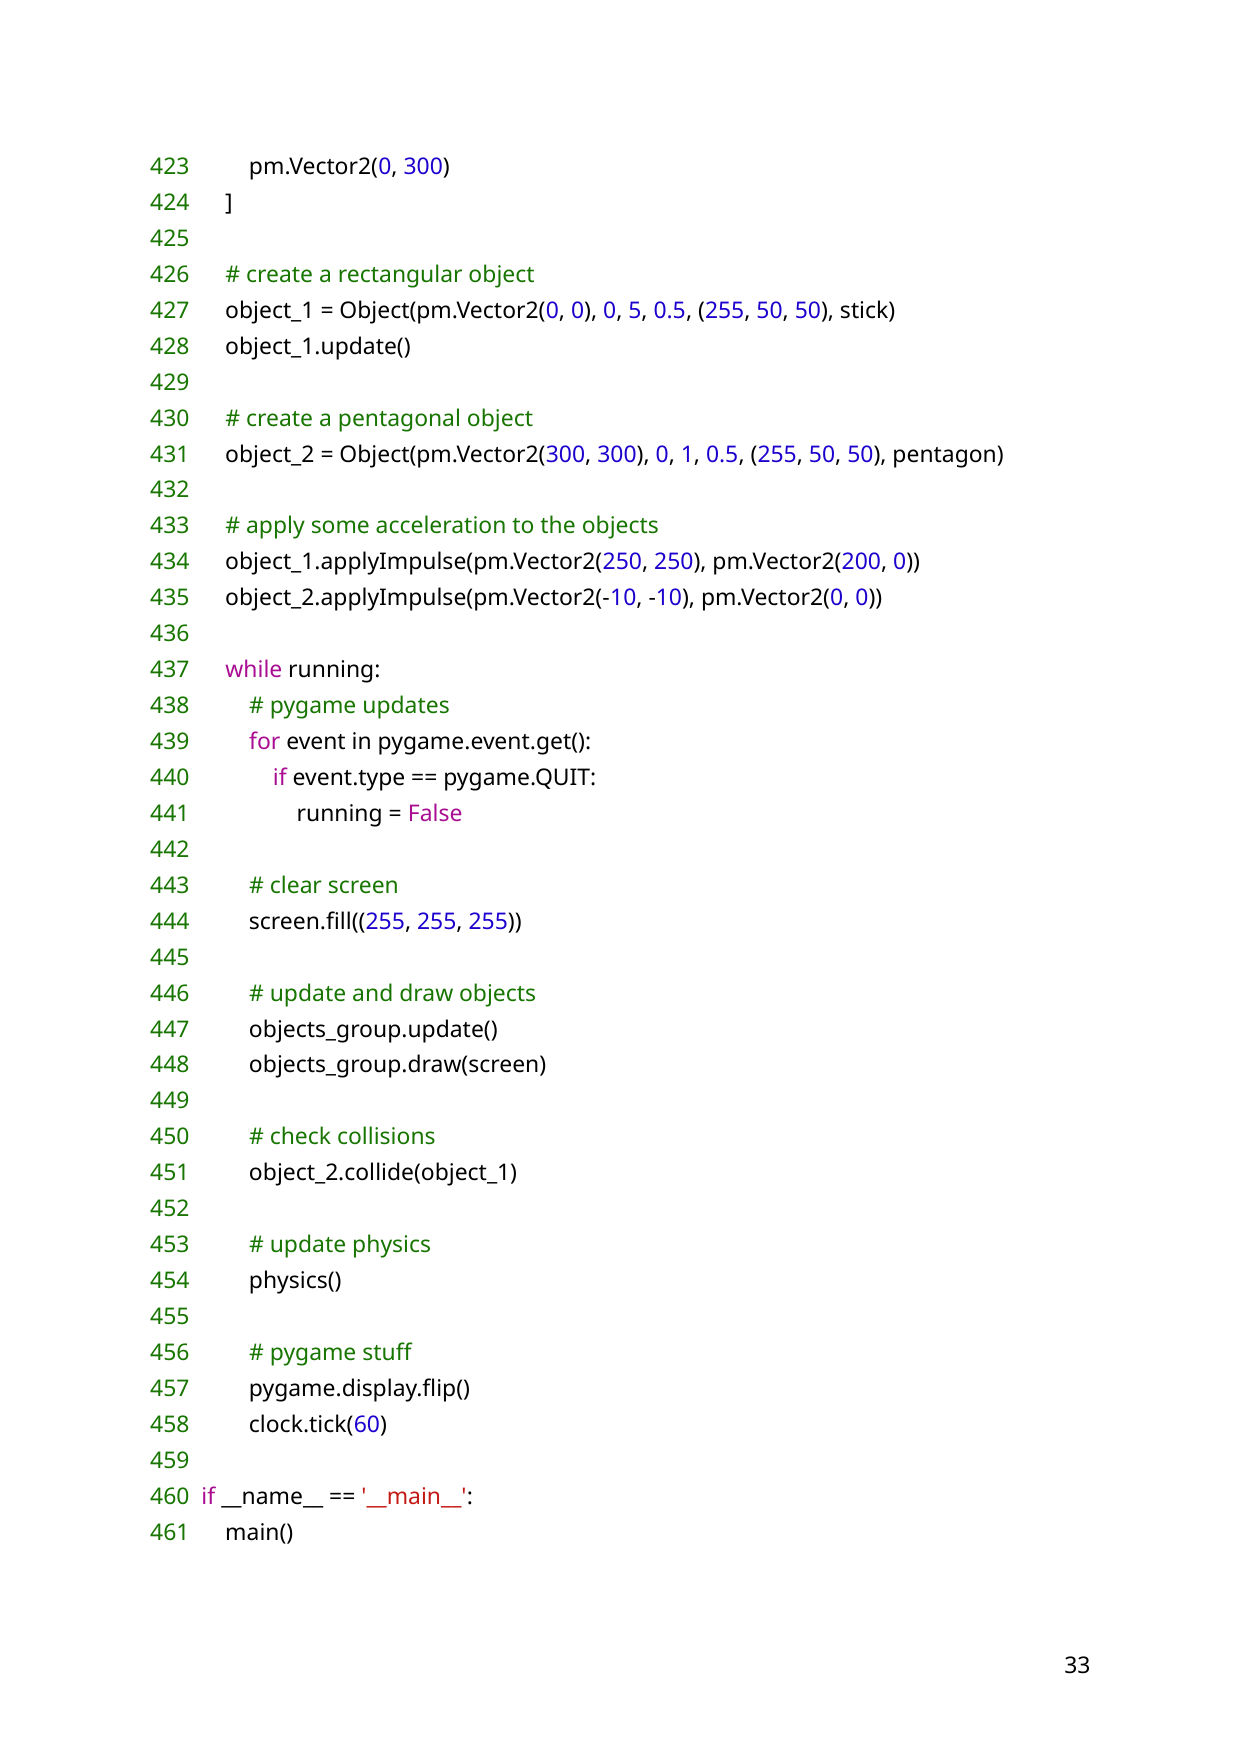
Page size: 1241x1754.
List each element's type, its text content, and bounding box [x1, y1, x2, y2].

text 452 [150, 1192, 1090, 1223]
text 444 screen.fill((255, 255, 255)) [150, 905, 1090, 936]
text 450 # check collisions [150, 1120, 1090, 1152]
text 429 [150, 366, 1090, 397]
text 424 ] [150, 186, 1090, 217]
text 439 for event in pygame.event.get(): [150, 725, 1090, 756]
text 455 [150, 1300, 1090, 1331]
text 448 objects_group.draw(screen) [150, 1048, 1090, 1080]
text 457 pygame.display.flip() [150, 1372, 1090, 1403]
text 456 # pygame stuff [150, 1336, 1090, 1367]
text 445 [150, 941, 1090, 972]
text 459 [150, 1444, 1090, 1475]
text 461 main() [150, 1516, 1090, 1547]
text 454 physics() [150, 1264, 1090, 1295]
text 431 object_2 = Object(pm.Vector2(300, 300), 0, 1, 0.5, (255, 50, 50), pentagon) [150, 437, 1090, 469]
text 434 object_1.applyImpulse(pm.Vector2(250, 250), pm.Vector2(200, 0)) [150, 545, 1090, 577]
text 449 [150, 1084, 1090, 1116]
text 423 pm.Vector2(0, 300) [150, 150, 1090, 181]
text 447 objects_group.update() [150, 1012, 1090, 1044]
text 425 [150, 222, 1090, 253]
text 437 while running: [150, 653, 1090, 684]
text 435 object_2.applyImpulse(pm.Vector2(-10, -10), pm.Vector2(0, 0)) [150, 581, 1090, 612]
text 442 [150, 833, 1090, 864]
text 440 if event.type == pygame.QUIT: [150, 761, 1090, 792]
text 458 clock.tick(60) [150, 1408, 1090, 1439]
text 436 [150, 617, 1090, 648]
text 433 # apply some acceleration to the objects [150, 509, 1090, 541]
text 432 [150, 473, 1090, 505]
text 443 # clear screen [150, 869, 1090, 900]
text 430 # create a pentagonal object [150, 402, 1090, 433]
text 460 if __name__ == '__main__': [150, 1480, 1090, 1511]
text 446 # update and draw objects [150, 977, 1090, 1008]
text 451 object_2.collide(object_1) [150, 1156, 1090, 1187]
text 428 object_1.update() [150, 330, 1090, 361]
text 453 # update physics [150, 1228, 1090, 1259]
text 441 running = False [150, 797, 1090, 828]
text 426 # create a rectangular object [150, 258, 1090, 289]
text 427 object_1 = Object(pm.Vector2(0, 0), 0, 5, 0.5, (255, 50, 50), stick) [150, 294, 1090, 325]
text 438 # pygame updates [150, 689, 1090, 720]
